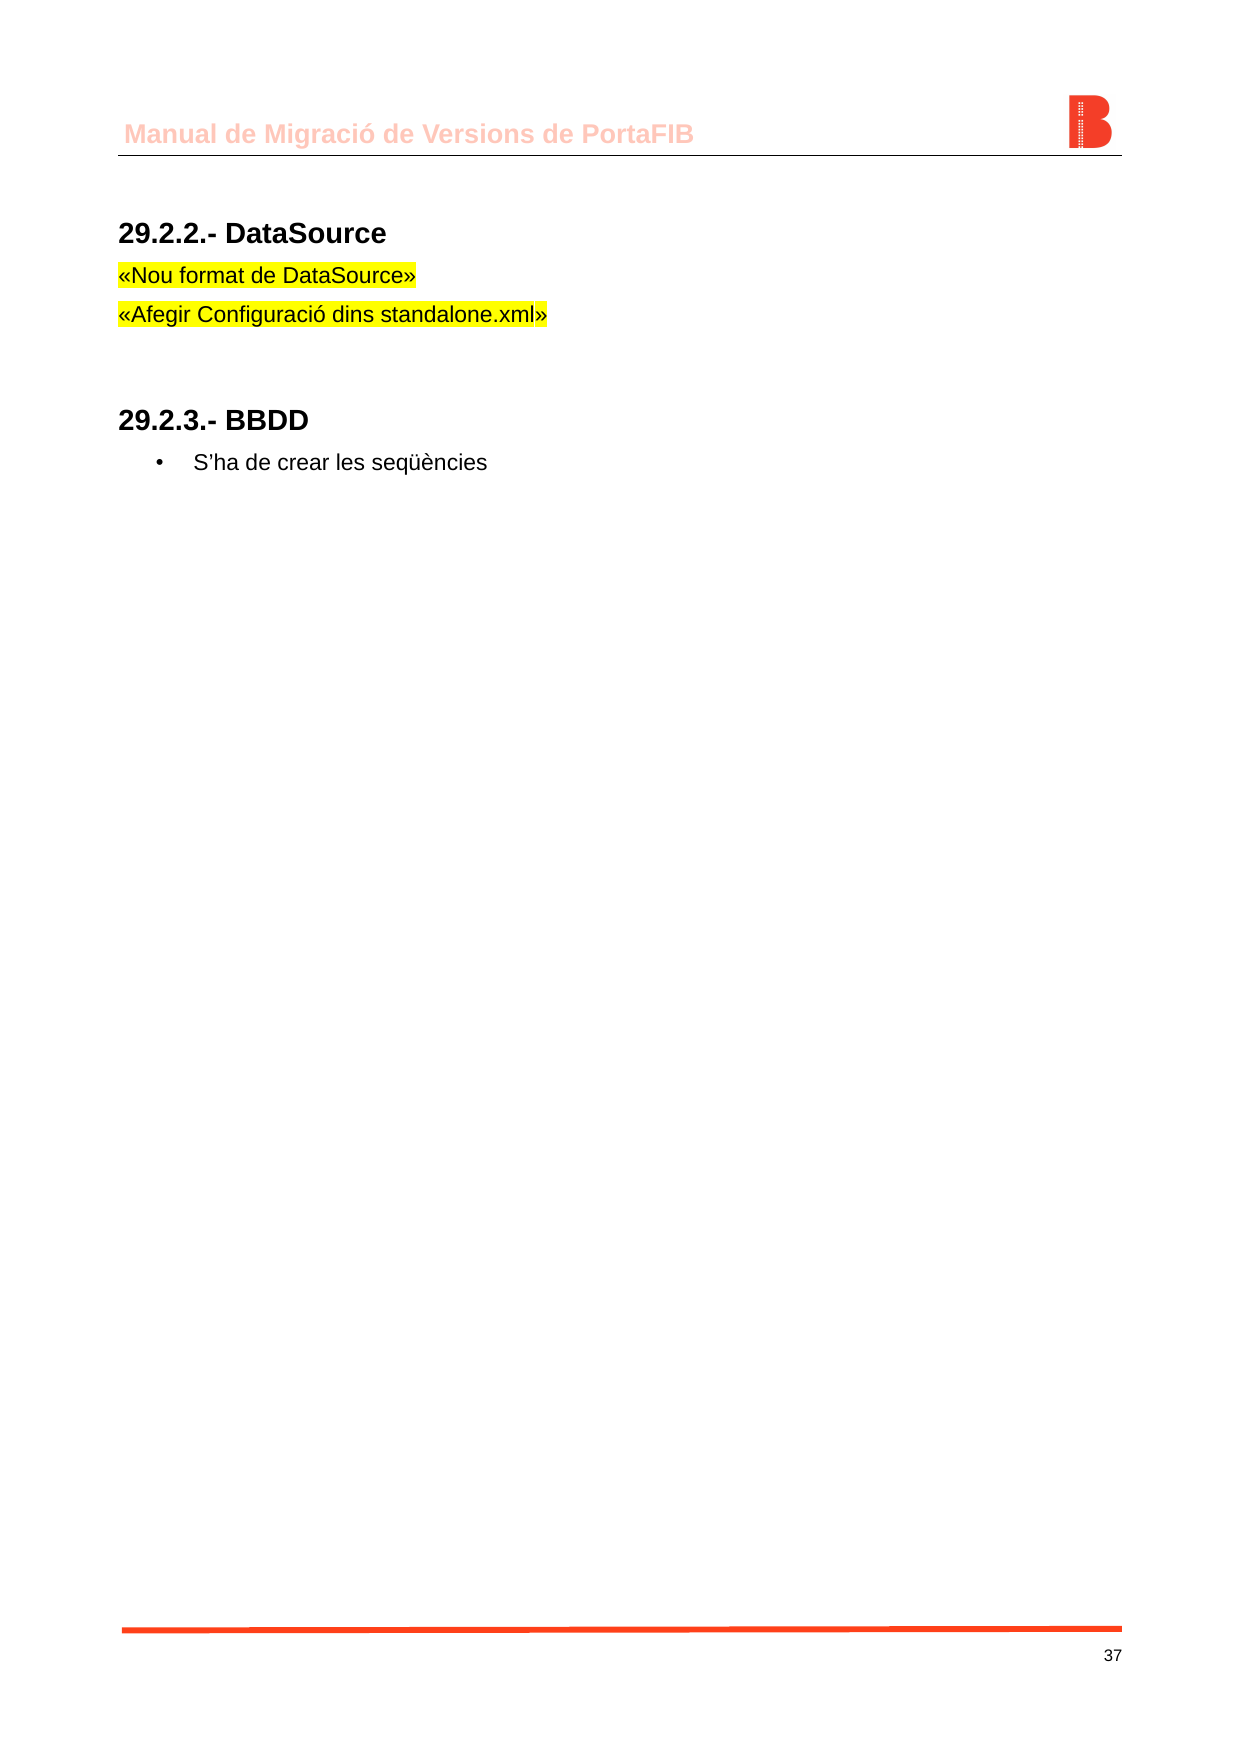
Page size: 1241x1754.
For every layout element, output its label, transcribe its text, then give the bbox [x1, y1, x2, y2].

list S’ha de crear les seqüències [156, 449, 1122, 476]
subtitle DataSource [118, 216, 1122, 249]
picture [1063, 94, 1117, 150]
text «Afegir Configuració dins standalone.xml» [118, 301, 1122, 327]
text «Nou format de DataSource» [118, 262, 1122, 288]
subtitle BBDD [118, 403, 1122, 437]
